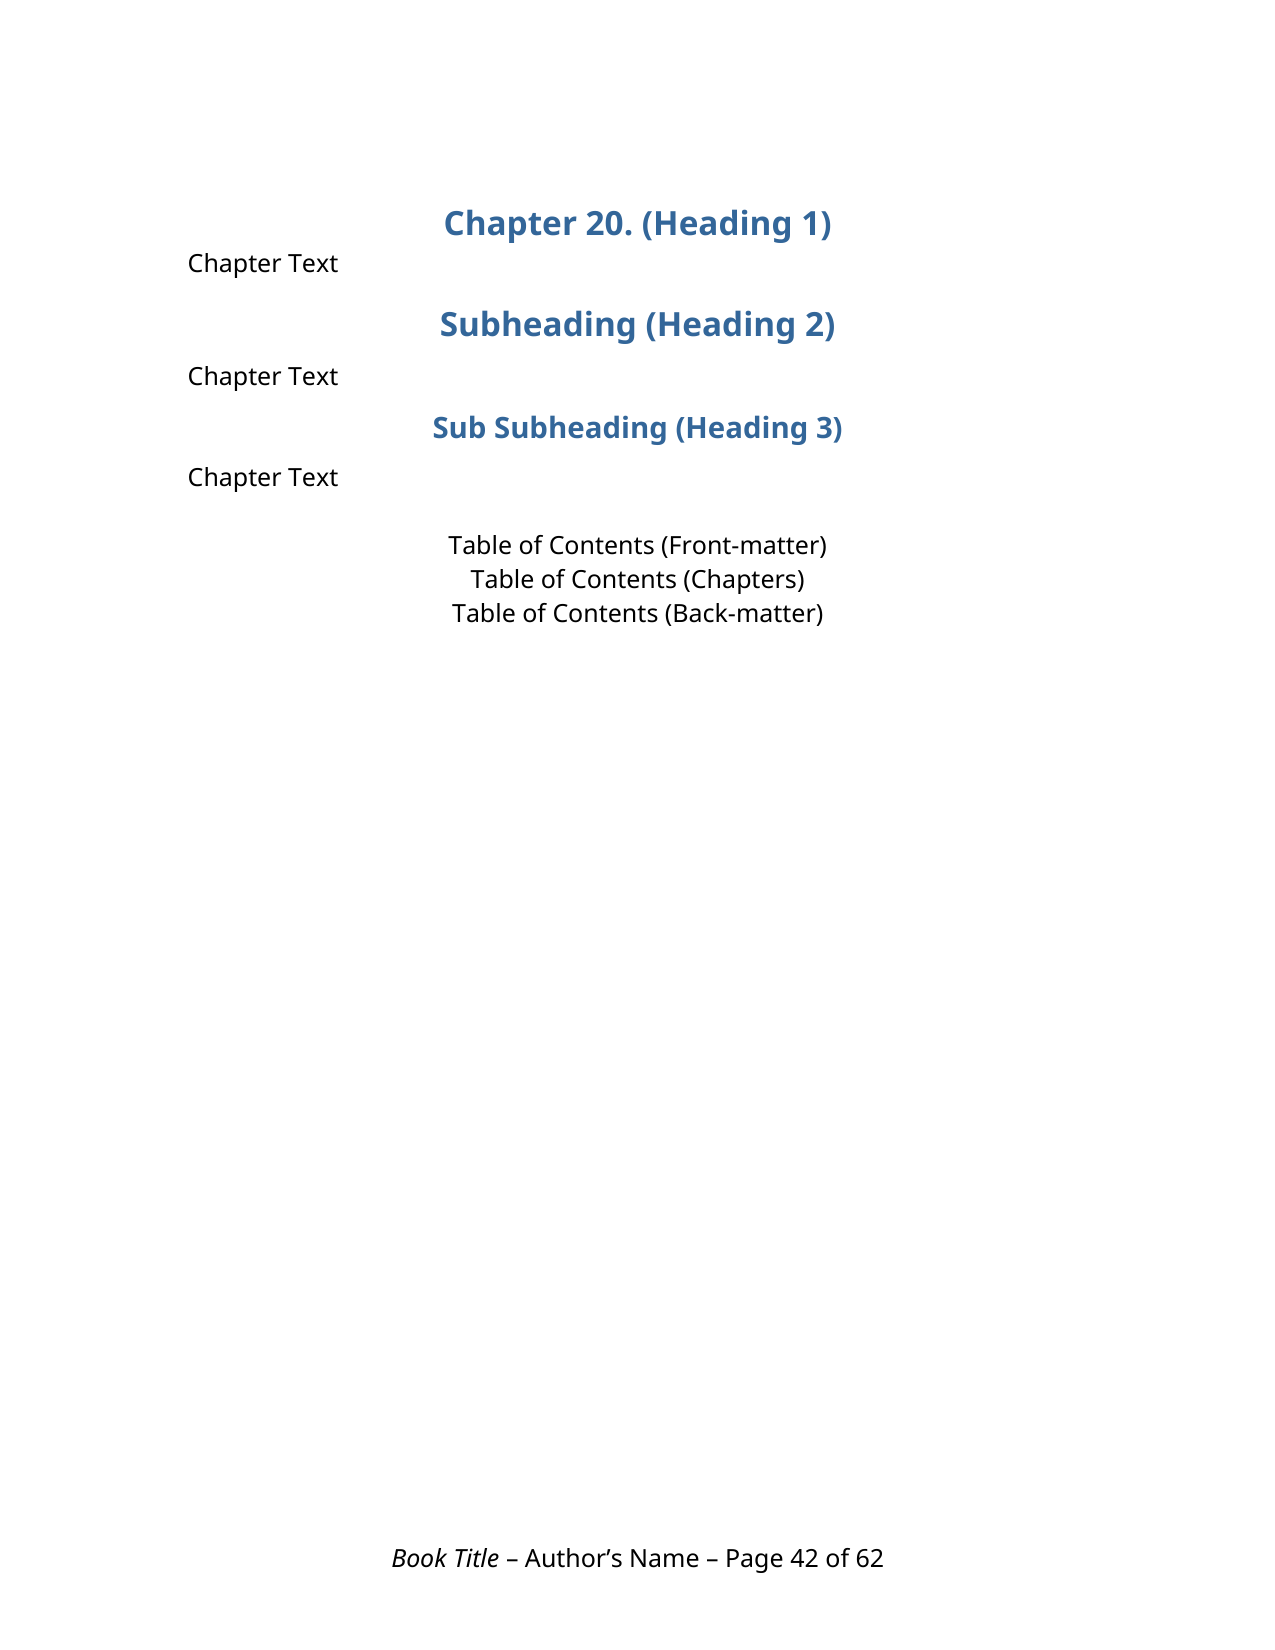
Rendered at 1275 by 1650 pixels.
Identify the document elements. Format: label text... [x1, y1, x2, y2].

subtitle Sub Subheading (Heading 3) [187, 407, 1087, 447]
text Table of Contents (Front-matter) [187, 527, 1087, 562]
subtitle Chapter 20. (Heading 1) [187, 200, 1087, 245]
subtitle Subheading (Heading 2) [187, 300, 1087, 346]
text Table of Contents (Back-matter) [187, 596, 1087, 630]
text Chapter Text [187, 459, 1087, 493]
text Chapter Text [187, 245, 1087, 279]
text Chapter Text [187, 358, 1087, 392]
text Table of Contents (Chapters) [187, 562, 1087, 596]
